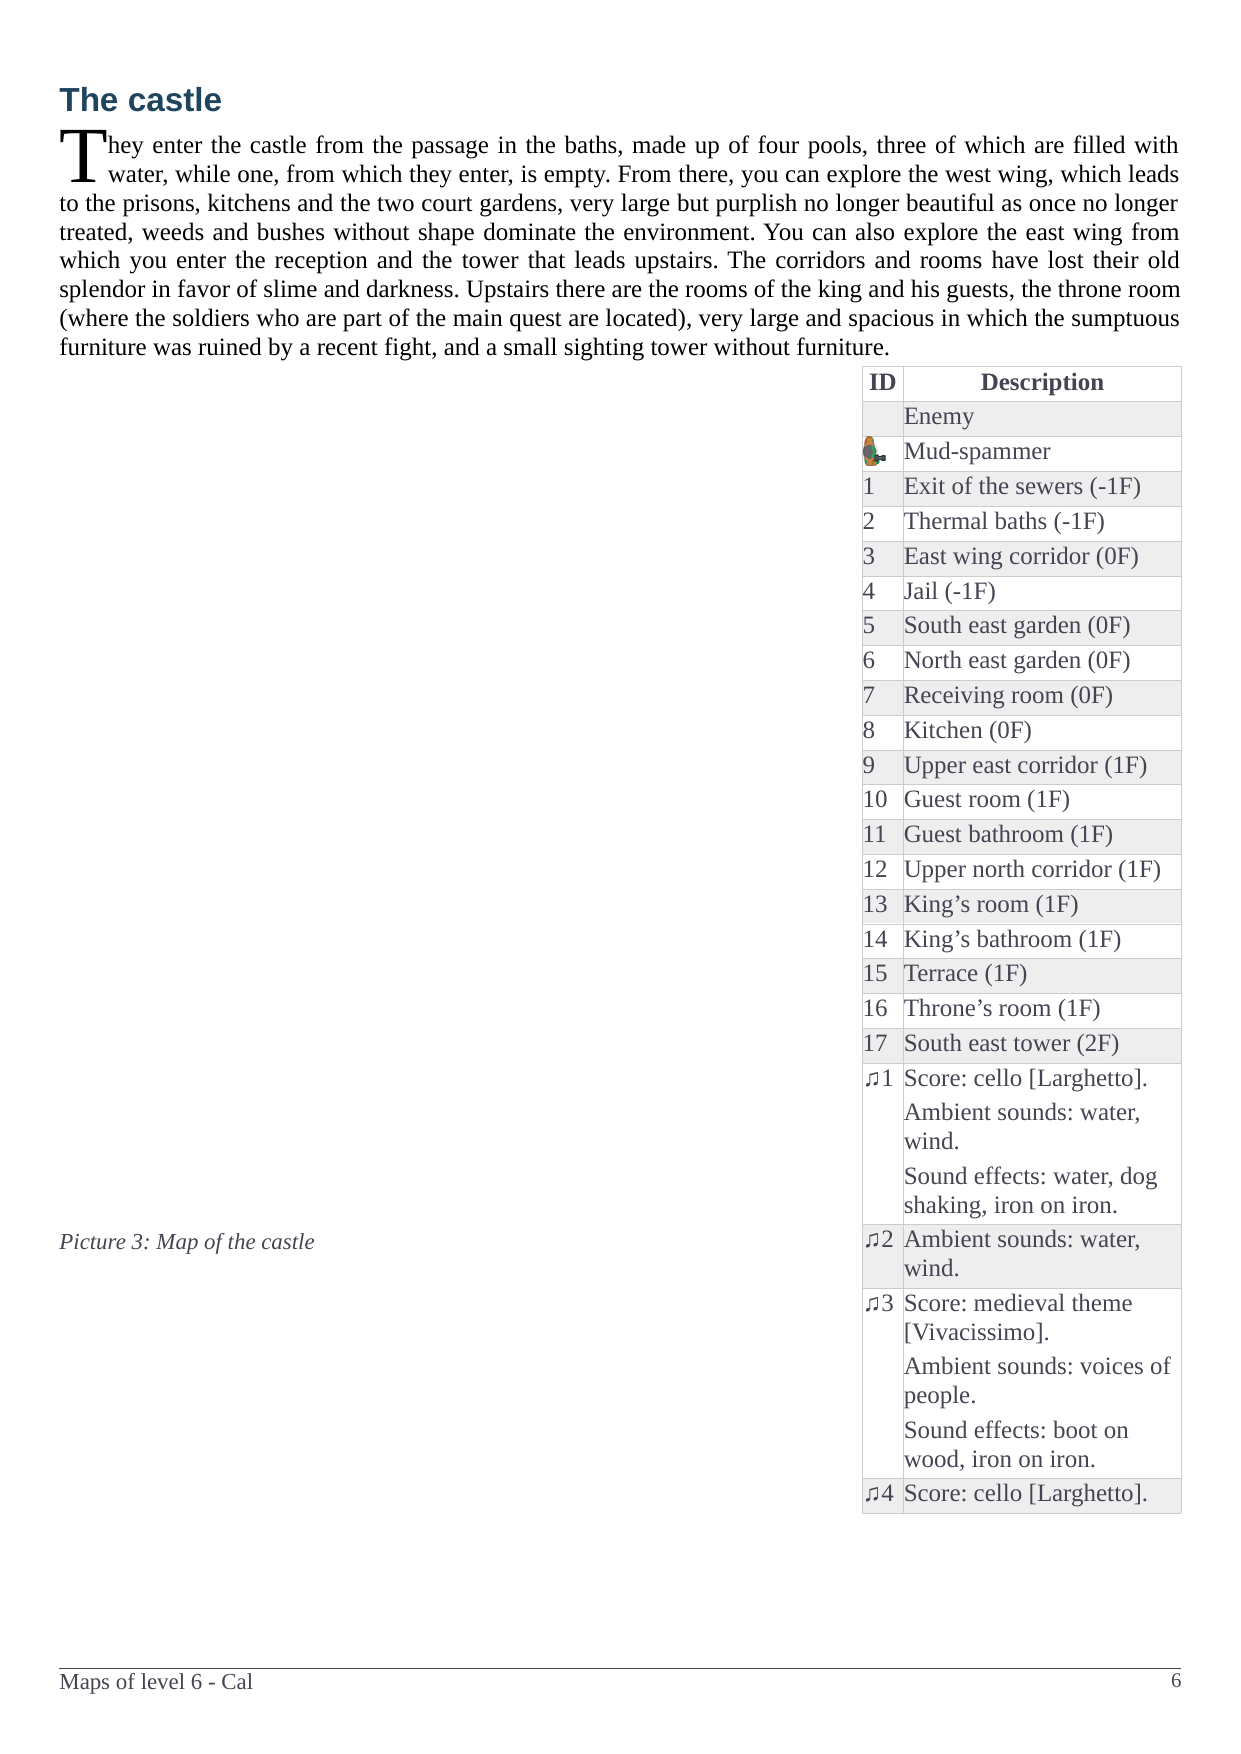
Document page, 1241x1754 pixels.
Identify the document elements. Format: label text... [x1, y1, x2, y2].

table_cell 1 [863, 472, 903, 506]
table_cell 15 [863, 959, 903, 993]
table_cell 14 [863, 925, 903, 958]
table_header Description [904, 367, 1181, 401]
table_cell Jail (-1F) [904, 577, 1181, 610]
table_cell 13 [863, 890, 903, 923]
table_cell ♫3 [863, 1289, 903, 1478]
picture [862, 436, 886, 466]
table_cell North east garden (0F) [904, 646, 1181, 680]
table_cell Ambient sounds: water, wind. [904, 1225, 1181, 1288]
table_cell [64, 1235, 70, 1242]
table_cell [59, 366, 862, 1513]
table_cell 16 [863, 994, 903, 1028]
table_cell 4 [863, 577, 903, 610]
table_cell Throne’s room (1F) [904, 994, 1181, 1028]
table_cell Upper east corridor (1F) [904, 751, 1181, 784]
table_cell 10 [863, 785, 903, 819]
table_cell Terrace (1F) [904, 959, 1181, 993]
table_cell Thermal baths (-1F) [904, 507, 1181, 541]
table_cell Kitchen (0F) [904, 716, 1181, 749]
table_cell 2 [863, 507, 903, 541]
table_cell Guest bathroom (1F) [904, 820, 1181, 854]
table_cell 17 [863, 1029, 903, 1063]
table_cell 12 [863, 855, 903, 889]
table_cell 9 [863, 751, 903, 784]
table_cell 5 [863, 611, 903, 645]
table_cell Upper north corridor (1F) [904, 855, 1181, 889]
table_cell [863, 402, 903, 436]
table_cell King’s room (1F) [904, 890, 1181, 923]
table_cell 6 [863, 646, 903, 680]
table_cell South east garden (0F) [904, 611, 1181, 645]
table_cell Score: cello [Larghetto]. [904, 1479, 1181, 1513]
table_cell 8 [863, 716, 903, 749]
table_cell ♫2 [863, 1225, 903, 1288]
subtitle The castle [59, 80, 1181, 118]
table_cell King’s bathroom (1F) [904, 925, 1181, 958]
table_cell 3 [863, 542, 903, 576]
table_cell East wing corridor (0F) [904, 542, 1181, 576]
table_header They enter the castle from the passage in the baths, made up of four pools, three of which are filled with water, while one, from which they enter, is empty. From there, you can explore the west wing, which leads to the prisons, kitchens and the two court gardens, very large but purplish no longer beautiful as once no longer treated, weeds and bushes without shape dominate the environment. You can also explore the east wing from which you enter the reception and the tower that leads upstairs. The corridors and rooms have lost their old splendor in favor of slime and darkness. Upstairs there are the rooms of the king and his guests, the throne room (where the soldiers who are part of the main quest are located), very large and spacious in which the sumptuous furniture was ruined by a recent fight, and a small sighting tower without furniture. [59, 131, 1181, 366]
table_cell Score: cello [Larghetto]. Ambient sounds: water, wind. Sound effects: water, dog shaking, iron on iron. [904, 1064, 1181, 1224]
table_cell Exit of the sewers (-1F) [904, 472, 1181, 506]
table_cell Enemy [904, 402, 1181, 436]
table_header ID [863, 367, 903, 401]
table_cell Receiving room (0F) [904, 681, 1181, 715]
table_cell ♫4 [863, 1479, 903, 1513]
table_cell Score: medieval theme [Vivacissimo]. Ambient sounds: voices of people. Sound effects: boot on wood, iron on iron. [904, 1289, 1181, 1478]
table_cell 7 [863, 681, 903, 715]
table_cell 11 [863, 820, 903, 854]
table_cell [863, 437, 903, 471]
table_cell Mud-spammer [904, 437, 1181, 471]
table_cell ♫1 [863, 1064, 903, 1224]
table_cell South east tower (2F) [904, 1029, 1181, 1063]
table_cell Guest room (1F) [904, 785, 1181, 819]
